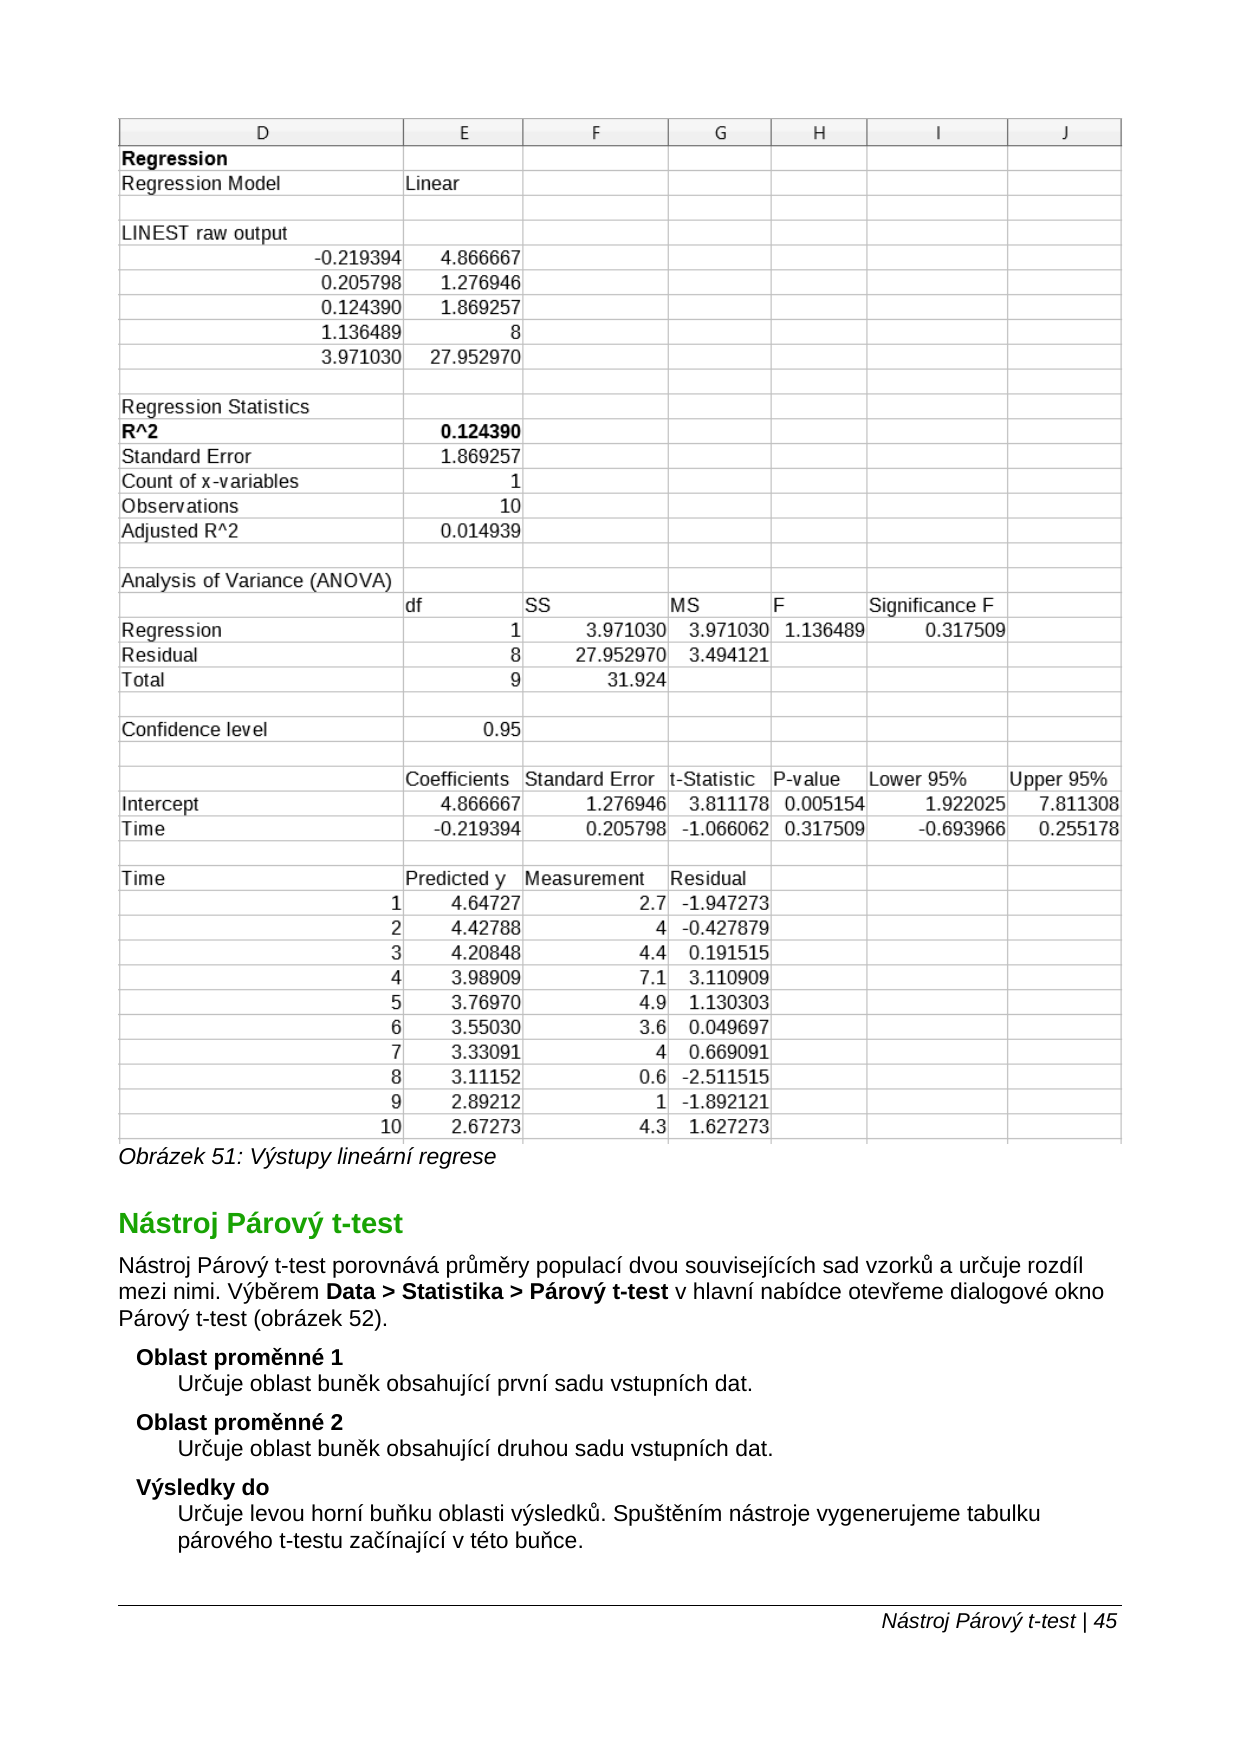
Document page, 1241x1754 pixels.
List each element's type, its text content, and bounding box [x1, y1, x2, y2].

text Určuje oblast buněk obsahující první sadu vstupních dat. [177, 1370, 1122, 1396]
text Výsledky do [136, 1474, 1122, 1500]
subtitle Nástroj Párový t-test [118, 1207, 1122, 1240]
text Oblast proměnné 2 [136, 1409, 1122, 1435]
text Určuje levou horní buňku oblasti výsledků. Spuštěním nástroje vygenerujeme tabulku párového t-testu začínající v této buňce. [177, 1500, 1122, 1553]
text Obrázek 51: Výstupy lineární regrese [118, 1144, 1122, 1170]
picture [118, 118, 1123, 1144]
text Určuje oblast buněk obsahující druhou sadu vstupních dat. [177, 1435, 1122, 1461]
text Nástroj Párový t-test porovnává průměry populací dvou souvisejících sad vzorků a určuje rozdíl mezi nimi. Výběrem Data > Statistika > Párový t-test v hlavní nabídce otevřeme dialogové okno Párový t-test (obrázek 52). [118, 1252, 1122, 1331]
text Oblast proměnné 1 [136, 1343, 1122, 1370]
